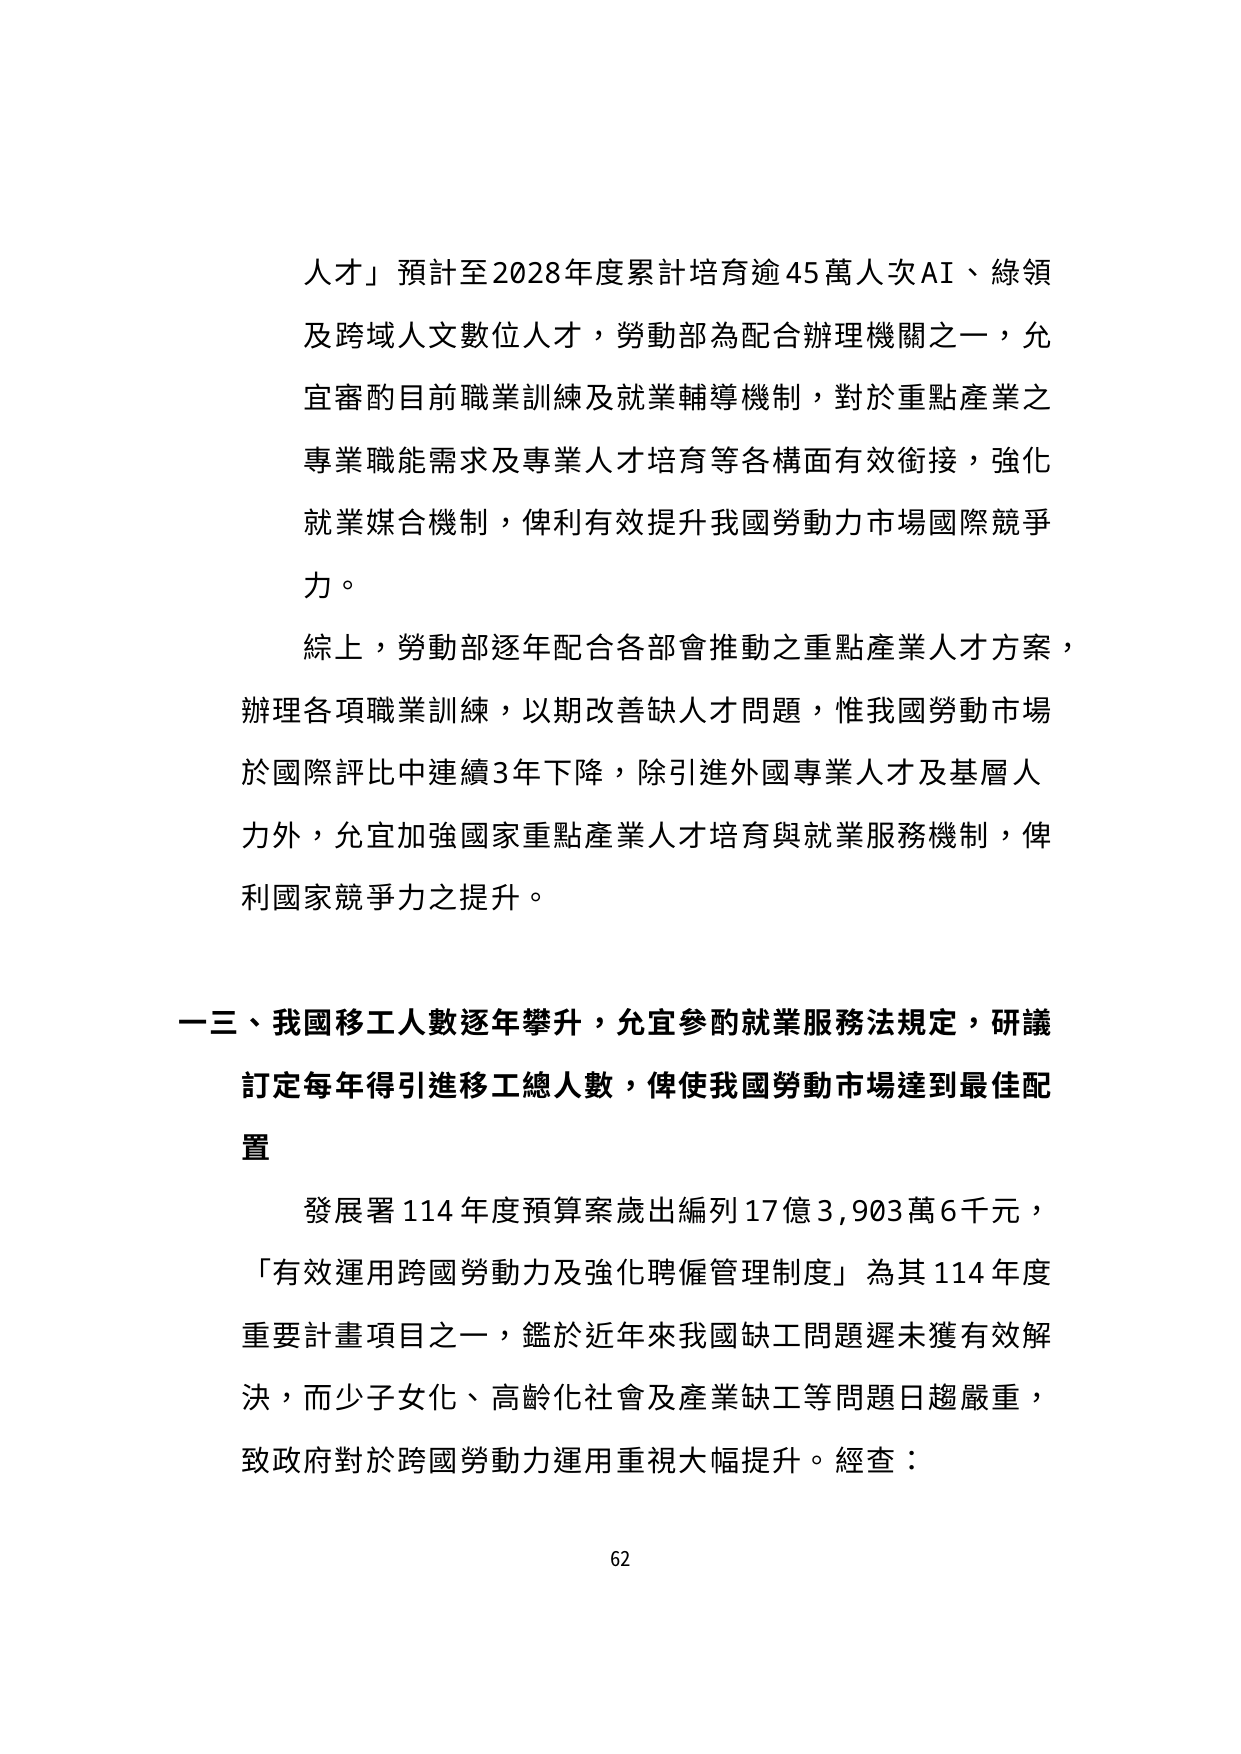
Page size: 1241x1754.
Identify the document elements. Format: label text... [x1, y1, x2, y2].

text 綜上，勞動部逐年配合各部會推動之重點產業人才方案，辦理各項職業訓練，以期改善缺人才問題，惟我國勞動市場於國際評比中連續3年下降，除引進外國專業人才及基層人力外，允宜加強國家重點產業人才培育與就業服務機制，俾利國家競爭力之提升。 [236, 604, 1063, 917]
text 人才」預計至2028年度累計培育逾45萬人次AI、綠領及跨域人文數位人才，勞動部為配合辦理機關之一，允宜審酌目前職業訓練及就業輔導機制，對於重點產業之專業職能需求及專業人才培育等各構面有效銜接，強化就業媒合機制，俾利有效提升我國勞動力市場國際競爭力。 [266, 229, 1063, 604]
text 一三、我國移工人數逐年攀升，允宜參酌就業服務法規定，研議訂定每年得引進移工總人數，俾使我國勞動市場達到最佳配置 [177, 979, 1063, 1167]
text 發展署114年度預算案歲出編列17億3,903萬6千元，「有效運用跨國勞動力及強化聘僱管理制度」為其114年度重要計畫項目之一，鑑於近年來我國缺工問題遲未獲有效解決，而少子女化、高齡化社會及產業缺工等問題日趨嚴重，致政府對於跨國勞動力運用重視大幅提升。經查： [236, 1167, 1063, 1479]
